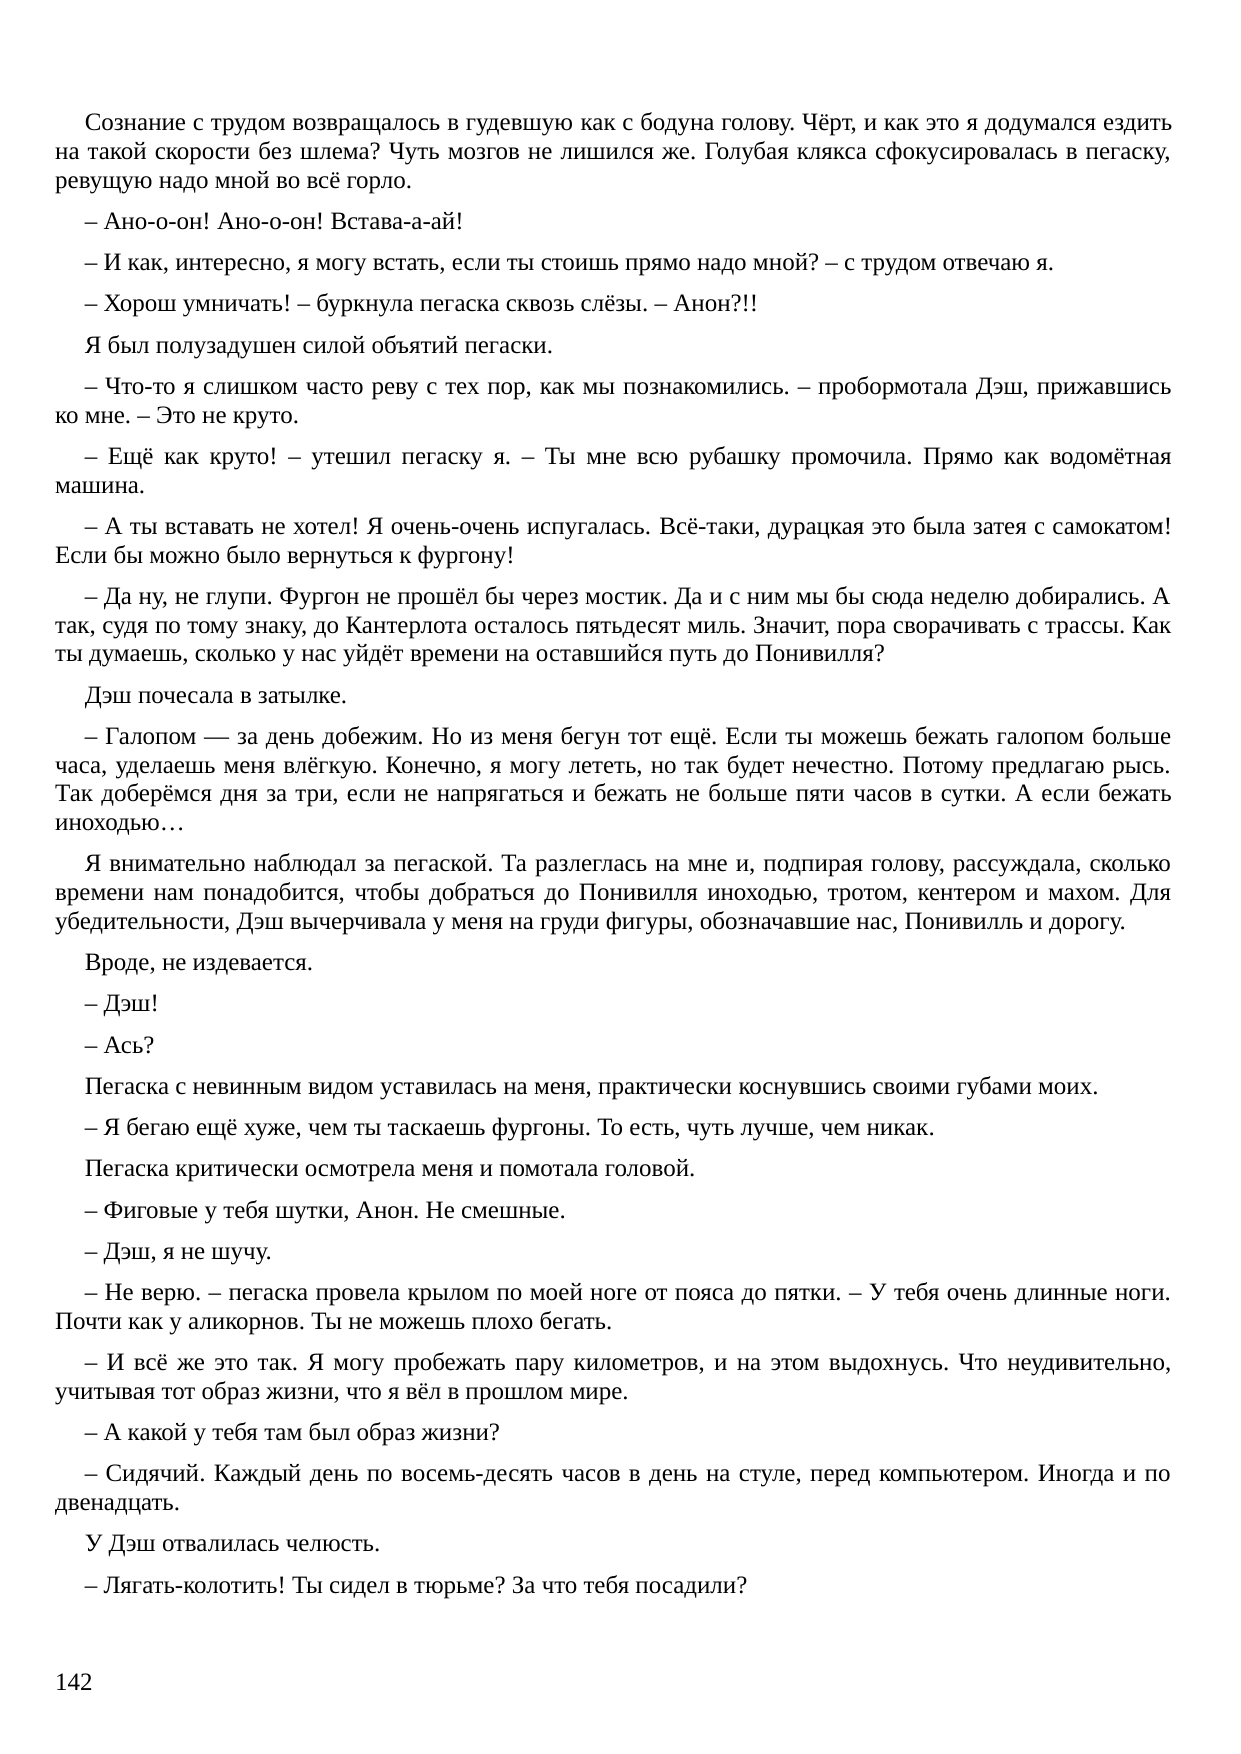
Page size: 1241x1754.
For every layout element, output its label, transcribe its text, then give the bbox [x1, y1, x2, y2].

text Сознание с трудом возвращалось в гудевшую как с бодуна голову. Чёрт, и как это я додумался ездить на такой скорости без шлема? Чуть мозгов не лишился же. Голубая клякса сфокусировалась в пегаску, ревущую надо мной во всё горло. [55, 107, 1173, 193]
text Пегаска с невинным видом уставилась на меня, практически коснувшись своими губами моих. [55, 1071, 1173, 1100]
text – Ано-о-он! Ано-о-он! Встава-а-ай! [55, 206, 1173, 235]
text – Фиговые у тебя шутки, Анон. Не смешные. [55, 1195, 1173, 1223]
text – А какой у тебя там был образ жизни? [55, 1417, 1173, 1446]
text Я внимательно наблюдал за пегаской. Та разлеглась на мне и, подпирая голову, рассуждала, сколько времени нам понадобится, чтобы добраться до Понивилля иноходью, тротом, кентером и махом. Для убедительности, Дэш вычерчивала у меня на груди фигуры, обозначавшие нас, Понивилль и дорогу. [55, 848, 1173, 935]
text – Галопом — за день добежим. Но из меня бегун тот ещё. Если ты можешь бежать галопом больше часа, уделаешь меня влёгкую. Конечно, я могу лететь, но так будет нечестно. Потому предлагаю рысь. Так доберёмся дня за три, если не напрягаться и бежать не больше пяти часов в сутки. А если бежать иноходью… [55, 721, 1173, 836]
text – Хорош умничать! – буркнула пегаска сквозь слёзы. – Анон?!! [55, 288, 1173, 317]
text Пегаска критически осмотрела меня и помотала головой. [55, 1153, 1173, 1182]
text – Лягать-колотить! Ты сидел в тюрьме? За что тебя посадили? [55, 1570, 1173, 1598]
text – Я бегаю ещё хуже, чем ты таскаешь фургоны. То есть, чуть лучше, чем никак. [55, 1112, 1173, 1141]
text – Ещё как круто! – утешил пегаску я. – Ты мне всю рубашку промочила. Прямо как водомётная машина. [55, 441, 1173, 498]
text Я был полузадушен силой объятий пегаски. [55, 330, 1173, 358]
text Вроде, не издевается. [55, 947, 1173, 976]
text – Дэш! [55, 988, 1173, 1017]
text У Дэш отвалилась челюсть. [55, 1528, 1173, 1557]
text – Да ну, не глупи. Фургон не прошёл бы через мостик. Да и с ним мы бы сюда неделю добирались. А так, судя по тому знаку, до Кантерлота осталось пятьдесят миль. Значит, пора сворачивать с трассы. Как ты думаешь, сколько у нас уйдёт времени на оставшийся путь до Понивилля? [55, 581, 1173, 667]
text Дэш почесала в затылке. [55, 680, 1173, 708]
text – И как, интересно, я могу встать, если ты стоишь прямо надо мной? – с трудом отвечаю я. [55, 247, 1173, 276]
text – И всё же это так. Я могу пробежать пару километров, и на этом выдохнусь. Что неудивительно, учитывая тот образ жизни, что я вёл в прошлом мире. [55, 1347, 1173, 1405]
text – А ты вставать не хотел! Я очень-очень испугалась. Всё-таки, дурацкая это была затея с самокатом! Если бы можно было вернуться к фургону! [55, 511, 1173, 568]
text – Сидячий. Каждый день по восемь-десять часов в день на стуле, перед компьютером. Иногда и по двенадцать. [55, 1458, 1173, 1516]
text – Что-то я слишком часто реву с тех пор, как мы познакомились. – пробормотала Дэш, прижавшись ко мне. – Это не круто. [55, 371, 1173, 428]
text – Ась? [55, 1030, 1173, 1058]
text – Не верю. – пегаска провела крылом по моей ноге от пояса до пятки. – У тебя очень длинные ноги. Почти как у аликорнов. Ты не можешь плохо бегать. [55, 1277, 1173, 1335]
text – Дэш, я не шучу. [55, 1236, 1173, 1265]
